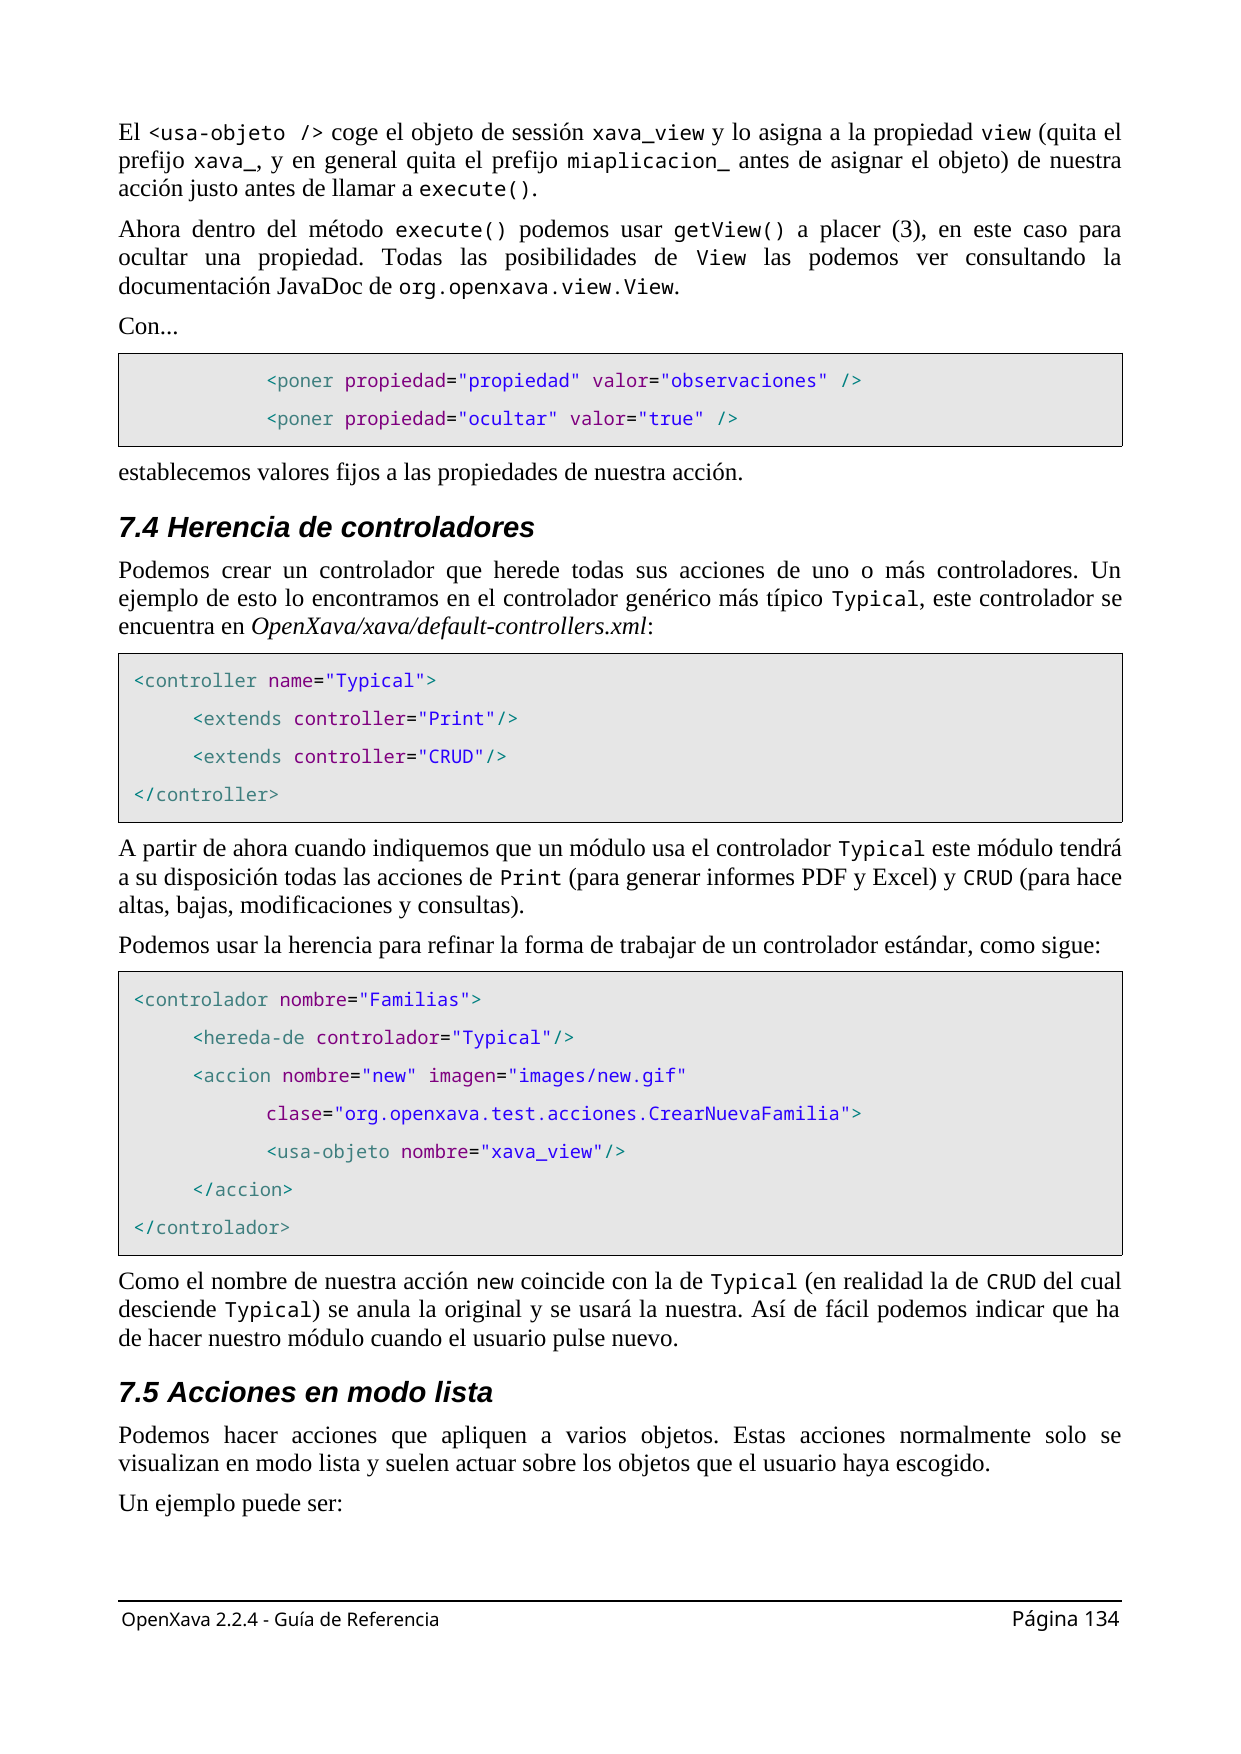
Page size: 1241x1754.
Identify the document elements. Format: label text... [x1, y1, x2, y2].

text <controller name="Typical"> [119, 654, 1122, 691]
text clase="org.openxava.test.acciones.CrearNuevaFamilia"> [119, 1085, 1122, 1123]
text <controlador nombre="Familias"> [119, 972, 1122, 1009]
text Podemos hacer acciones que apliquen a varios objetos. Estas acciones normalmente solo se visualizan en modo lista y suelen actuar sobre los objetos que el usuario haya escogido. [118, 1422, 1122, 1477]
text <accion nombre="new" imagen="images/new.gif" [119, 1047, 1122, 1085]
text </accion> [119, 1161, 1122, 1199]
text Podemos crear un controlador que herede todas sus acciones de uno o más controladores. Un ejemplo de esto lo encontramos en el controlador genérico más típico Typical, este controlador se encuentra en OpenXava/xava/default-controllers.xml: [118, 556, 1122, 640]
text A partir de ahora cuando indiquemos que un módulo usa el controlador Typical este módulo tendrá a su disposición todas las acciones de Print (para generar informes PDF y Excel) y CRUD (para hace altas, bajas, modificaciones y consultas). [118, 834, 1122, 919]
text Con... [118, 312, 1122, 340]
text <poner propiedad="propiedad" valor="observaciones" /> [119, 354, 1122, 391]
text <hereda-de controlador="Typical"/> [119, 1009, 1122, 1047]
text <usa-objeto nombre="xava_view"/> [119, 1123, 1122, 1161]
text </controlador> [119, 1199, 1122, 1255]
subtitle Herencia de controladores [118, 511, 1122, 544]
text </controller> [119, 767, 1122, 822]
text <extends controller="Print"/> [119, 691, 1122, 729]
text <poner propiedad="ocultar" valor="true" /> [119, 391, 1122, 446]
text <extends controller="CRUD"/> [119, 729, 1122, 767]
text Como el nombre de nuestra acción new coincide con la de Typical (en realidad la de CRUD del cual desciende Typical) se anula la original y se usará la nuestra. Así de fácil podemos indicar que ha de hacer nuestro módulo cuando el usuario pulse nuevo. [118, 1267, 1122, 1351]
text Podemos usar la herencia para refinar la forma de trabajar de un controlador estándar, como sigue: [118, 931, 1122, 959]
text Un ejemplo puede ser: [118, 1489, 1122, 1517]
subtitle Acciones en modo lista [118, 1376, 1122, 1409]
text Ahora dentro del método execute() podemos usar getView() a placer (3), en este caso para ocultar una propiedad. Todas las posibilidades de View las podemos ver consultando la documentación JavaDoc de org.openxava.view.View. [118, 215, 1122, 300]
text El <usa-objeto /> coge el objeto de sessión xava_view y lo asigna a la propiedad view (quita el prefijo xava_, y en general quita el prefijo miaplicacion_ antes de asignar el objeto) de nuestra acción justo antes de llamar a execute(). [118, 118, 1122, 203]
text establecemos valores fijos a las propiedades de nuestra acción. [118, 458, 1122, 486]
